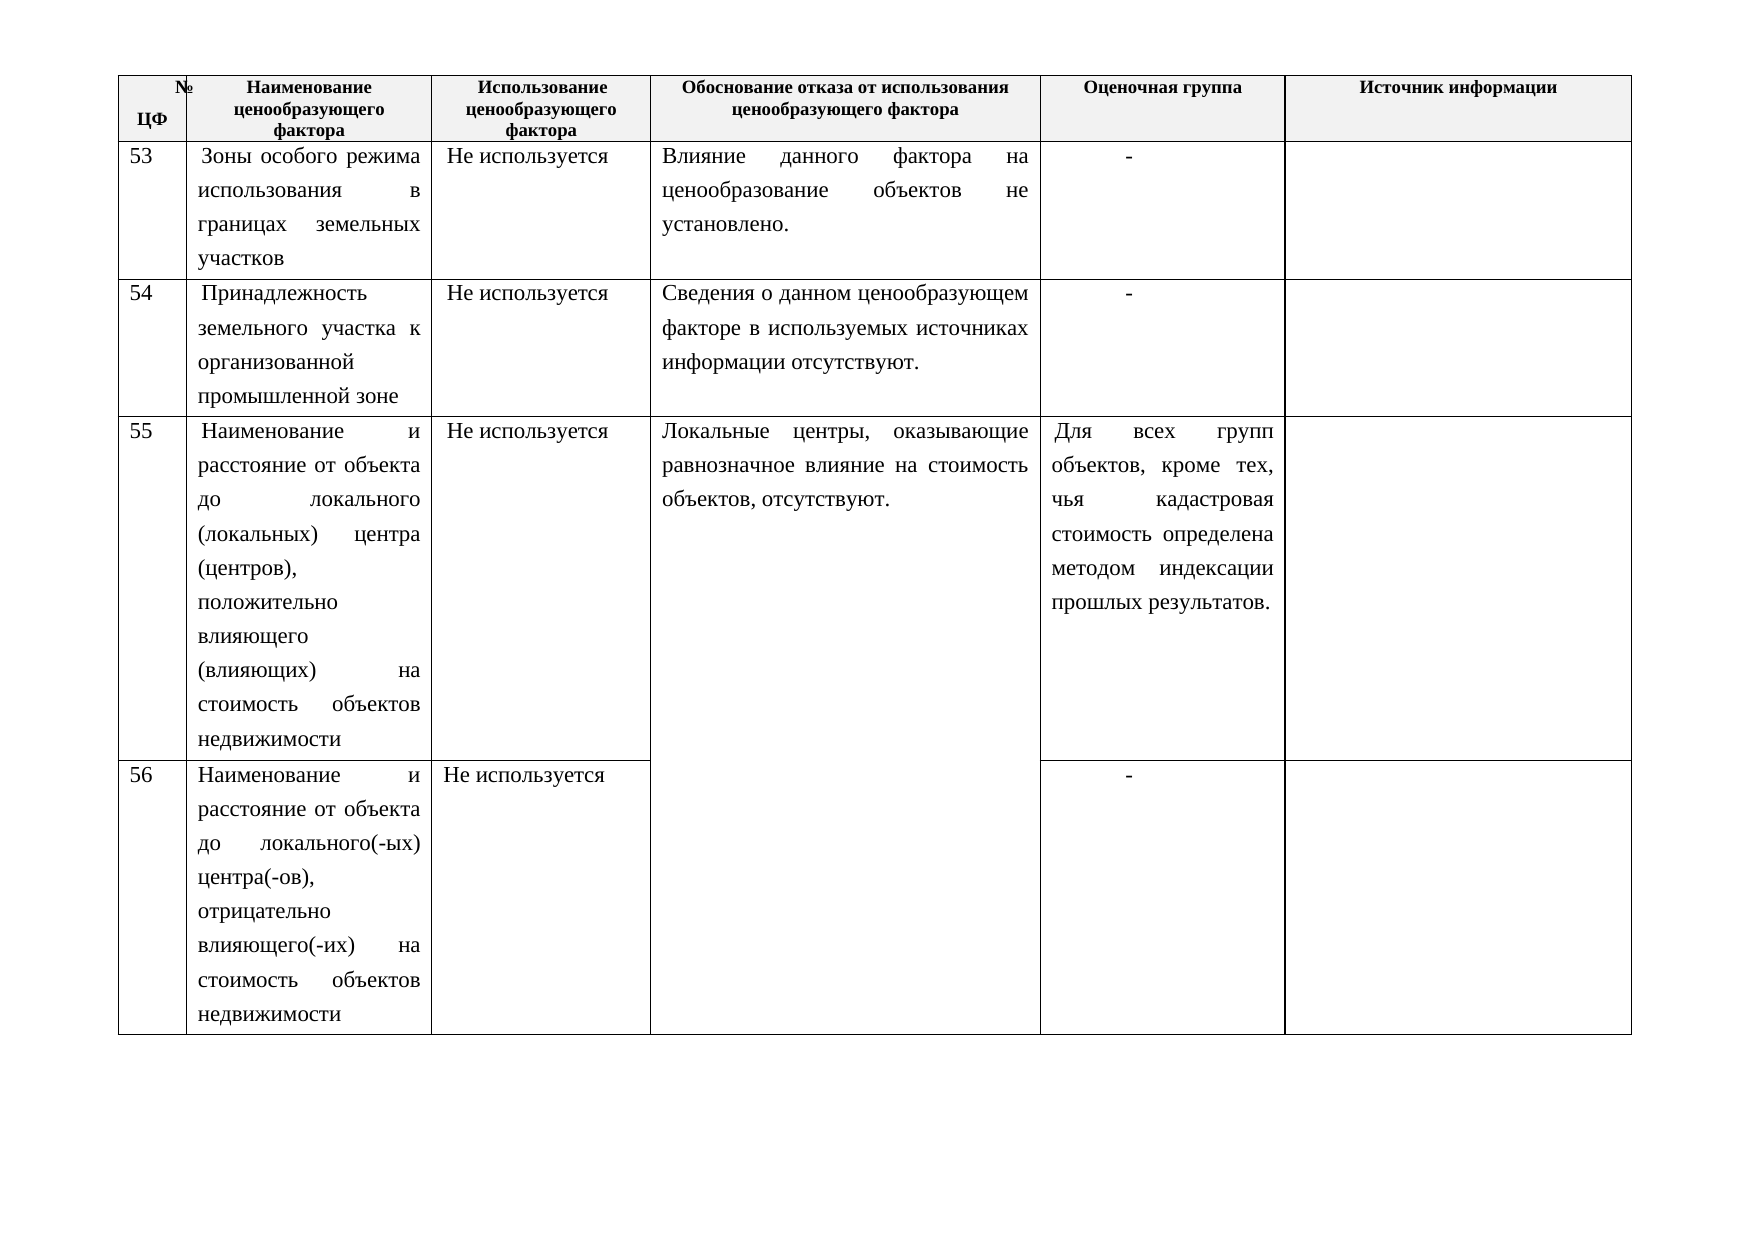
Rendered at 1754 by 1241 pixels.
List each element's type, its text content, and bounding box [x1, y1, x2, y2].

table_cell 54 [119, 280, 186, 416]
table_cell Влияние данного фактора на ценообразование объектов не установлено. [651, 142, 1040, 278]
table_cell - [1041, 142, 1284, 278]
table_cell [1632, 141, 1636, 278]
table_cell [1632, 279, 1636, 416]
table_cell - [1041, 761, 1284, 1034]
table_cell Локальные центры, оказывающие равнозначное влияние на стоимость объектов, отсутствуют. [651, 417, 1040, 1034]
table_cell 53 [119, 142, 186, 278]
table_cell Сведения о данном ценообразующем факторе в используемых источниках информации отсутствуют. [651, 280, 1040, 416]
table_cell Не используется [432, 761, 650, 1034]
table_cell [1286, 417, 1631, 759]
table_cell Не используется [432, 417, 650, 759]
table_cell [1286, 142, 1631, 278]
table_cell Для всех групп объектов, кроме тех, чья кадастровая стоимость определена методом индексации прошлых результатов. [1041, 417, 1284, 759]
table_cell Принадлежность земельного участка к организованной промышленной зоне [187, 280, 431, 416]
table_cell Не используется [432, 142, 650, 278]
table_cell [1632, 416, 1636, 759]
table_header Оценочная группа [1041, 76, 1284, 141]
table_cell [1286, 280, 1631, 416]
table_cell 55 [119, 417, 186, 759]
table_header Обоснование отказа от использования ценообразующего фактора [651, 76, 1040, 141]
table_header [1632, 75, 1636, 141]
table_header Наименование ценообразующего фактора [187, 76, 431, 141]
table_cell Не используется [432, 280, 650, 416]
table_header Использование ценообразующего фактора [432, 76, 650, 141]
table_cell [1286, 761, 1631, 1034]
table_cell - [1041, 280, 1284, 416]
table_cell Наименование и расстояние от объекта до локального(-ых) центра(-ов), отрицательно влияющего(-их) на стоимость объектов недвижимости [187, 761, 431, 1034]
table_header Источник информации [1286, 76, 1631, 141]
table_cell [1632, 760, 1636, 1034]
table_cell Зоны особого режима использования в границах земельных участков [187, 142, 431, 278]
table_cell 56 [119, 761, 186, 1034]
table_header №ЦФ [119, 76, 186, 141]
table_cell Наименование и расстояние от объекта до локального (локальных) центра (центров), положительно влияющего (влияющих) на стоимость объектов недвижимости [187, 417, 431, 759]
